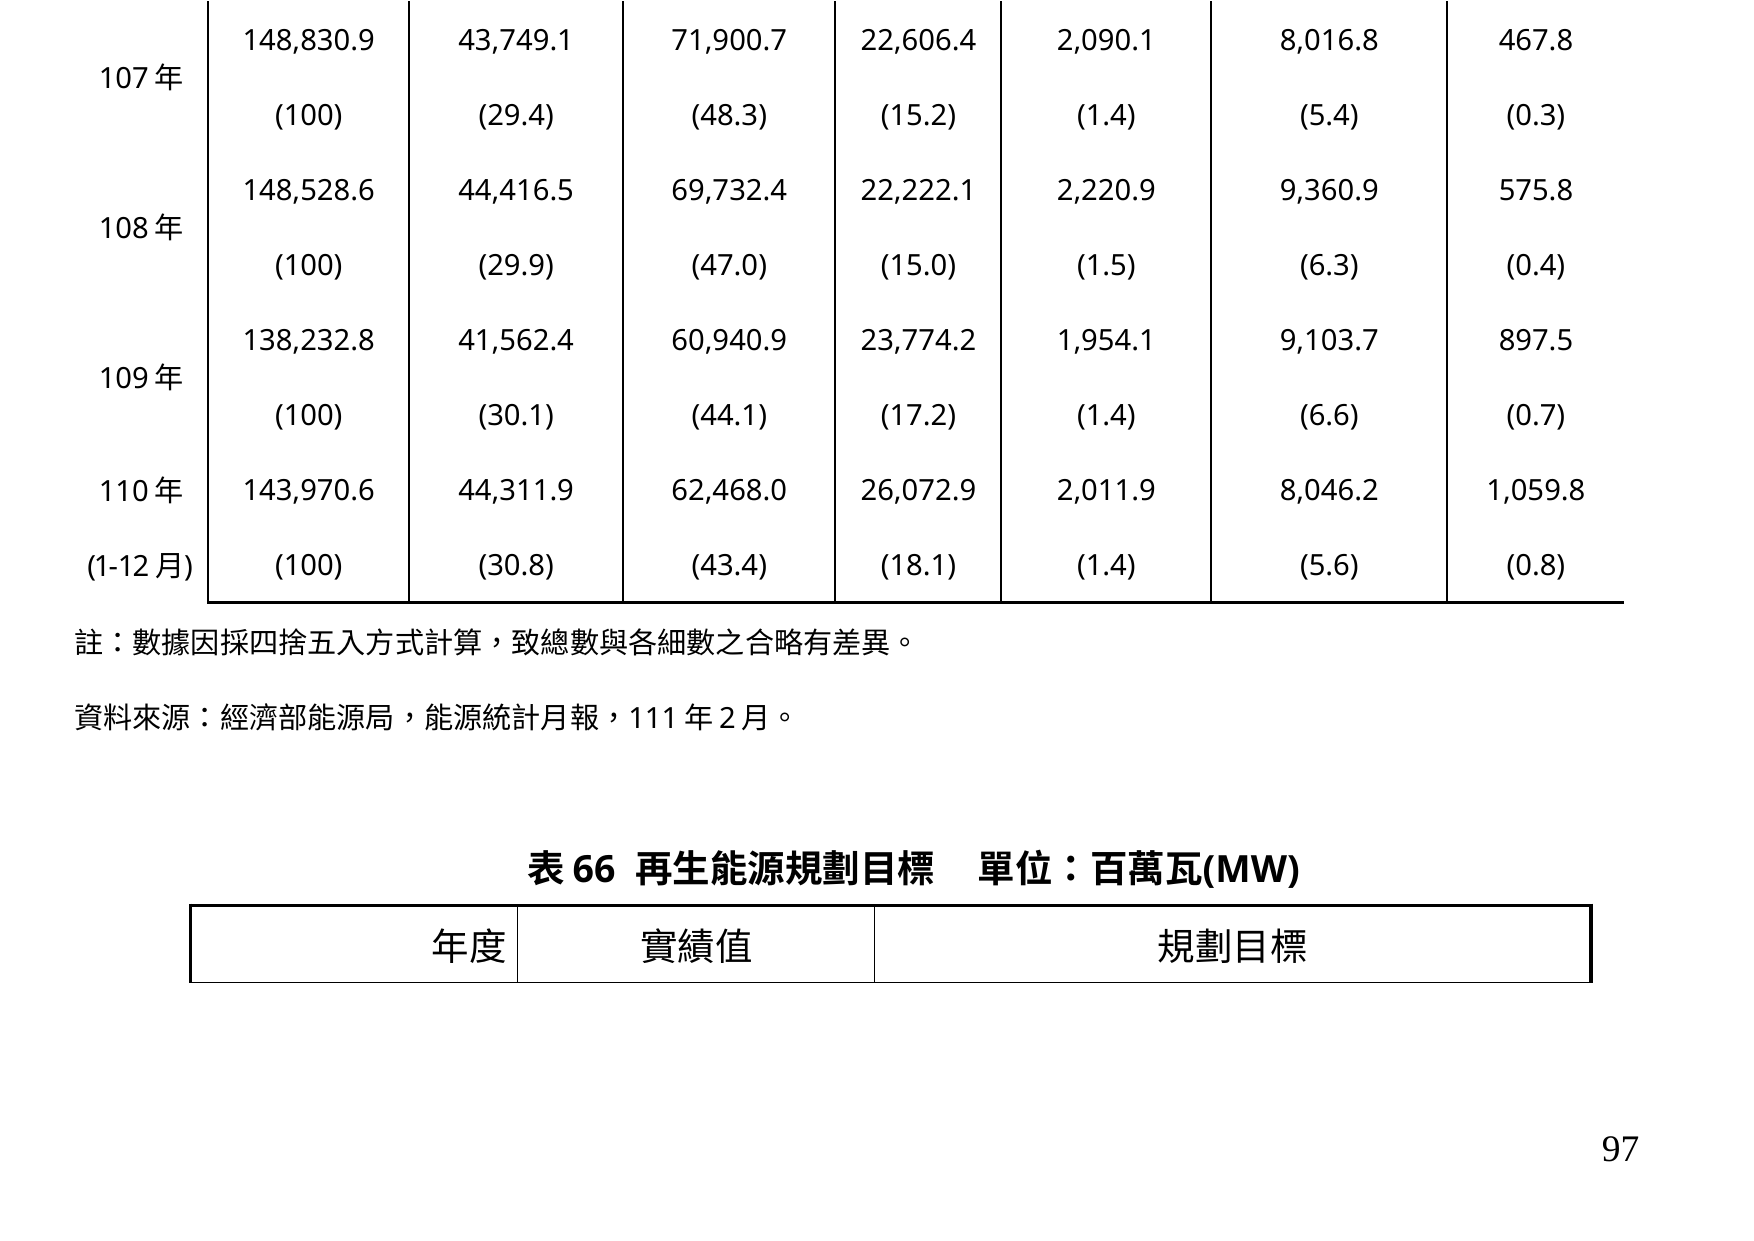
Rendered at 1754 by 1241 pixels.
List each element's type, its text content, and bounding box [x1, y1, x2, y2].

table_cell (6.6) [1212, 376, 1446, 451]
table_cell (1.5) [1002, 226, 1210, 301]
table_cell 8,016.8 [1212, 1, 1446, 76]
table_cell (0.3) [1448, 76, 1624, 151]
table_header 規劃目標 [875, 907, 1589, 982]
table_cell (18.1) [836, 526, 1000, 601]
table_cell (5.6) [1212, 526, 1446, 601]
table_cell (1.4) [1002, 76, 1210, 151]
table_cell 9,103.7 [1212, 301, 1446, 376]
table_cell 71,900.7 [624, 1, 834, 76]
table_cell 22,606.4 [836, 1, 1000, 76]
table_cell 26,072.9 [836, 451, 1000, 526]
table_header 實績值 [518, 907, 874, 982]
table_cell (6.3) [1212, 226, 1446, 301]
table_cell 2,220.9 [1002, 151, 1210, 226]
table_cell (29.9) [410, 226, 622, 301]
table_cell 108年 [74, 151, 207, 301]
table_cell 467.8 [1448, 1, 1624, 76]
table_cell (0.7) [1448, 376, 1624, 451]
table_cell 69,732.4 [624, 151, 834, 226]
table_cell (0.8) [1448, 526, 1624, 601]
table_cell (100) [209, 76, 408, 151]
text 註：數據因採四捨五入方式計算，致總數與各細數之合略有差異。 [74, 603, 1639, 678]
table_cell (0.4) [1448, 226, 1624, 301]
table_cell 2,011.9 [1002, 451, 1210, 526]
text 資料來源：經濟部能源局，能源統計月報，111年2月。 [74, 678, 1639, 753]
table_cell (43.4) [624, 526, 834, 601]
table_cell (29.4) [410, 76, 622, 151]
table_cell (100) [209, 526, 408, 601]
table_cell 148,528.6 [209, 151, 408, 226]
table_cell 1,954.1 [1002, 301, 1210, 376]
table_cell (1.4) [1002, 376, 1210, 451]
table_cell 23,774.2 [836, 301, 1000, 376]
table_cell (48.3) [624, 76, 834, 151]
table_cell (5.4) [1212, 76, 1446, 151]
table_cell 8,046.2 [1212, 451, 1446, 526]
table_cell 44,416.5 [410, 151, 622, 226]
table_cell (15.2) [836, 76, 1000, 151]
table_cell 9,360.9 [1212, 151, 1446, 226]
table_cell (100) [209, 226, 408, 301]
table_cell 1,059.8 [1448, 451, 1624, 526]
table_cell 109年 [74, 301, 207, 451]
table_cell (47.0) [624, 226, 834, 301]
table_cell (30.1) [410, 376, 622, 451]
table_cell 2,090.1 [1002, 1, 1210, 76]
table_cell 897.5 [1448, 301, 1624, 376]
table_cell 41,562.4 [410, 301, 622, 376]
table_cell 110年 (1-12月) [74, 451, 207, 601]
table_cell (15.0) [836, 226, 1000, 301]
table_header 年度 [192, 907, 517, 982]
table_cell 148,830.9 [209, 1, 408, 76]
table_cell 575.8 [1448, 151, 1624, 226]
table_cell 60,940.9 [624, 301, 834, 376]
table_cell (17.2) [836, 376, 1000, 451]
table_cell 143,970.6 [209, 451, 408, 526]
table_cell 138,232.8 [209, 301, 408, 376]
table_cell 107年 [74, 1, 207, 151]
table_cell (44.1) [624, 376, 834, 451]
subtitle 表66 再生能源規劃目標 單位：百萬瓦(MW) [103, 828, 1639, 903]
table_cell (30.8) [410, 526, 622, 601]
table_cell 44,311.9 [410, 451, 622, 526]
table_cell 62,468.0 [624, 451, 834, 526]
table_cell 43,749.1 [410, 1, 622, 76]
table_cell (100) [209, 376, 408, 451]
table_cell 22,222.1 [836, 151, 1000, 226]
table_cell (1.4) [1002, 526, 1210, 601]
